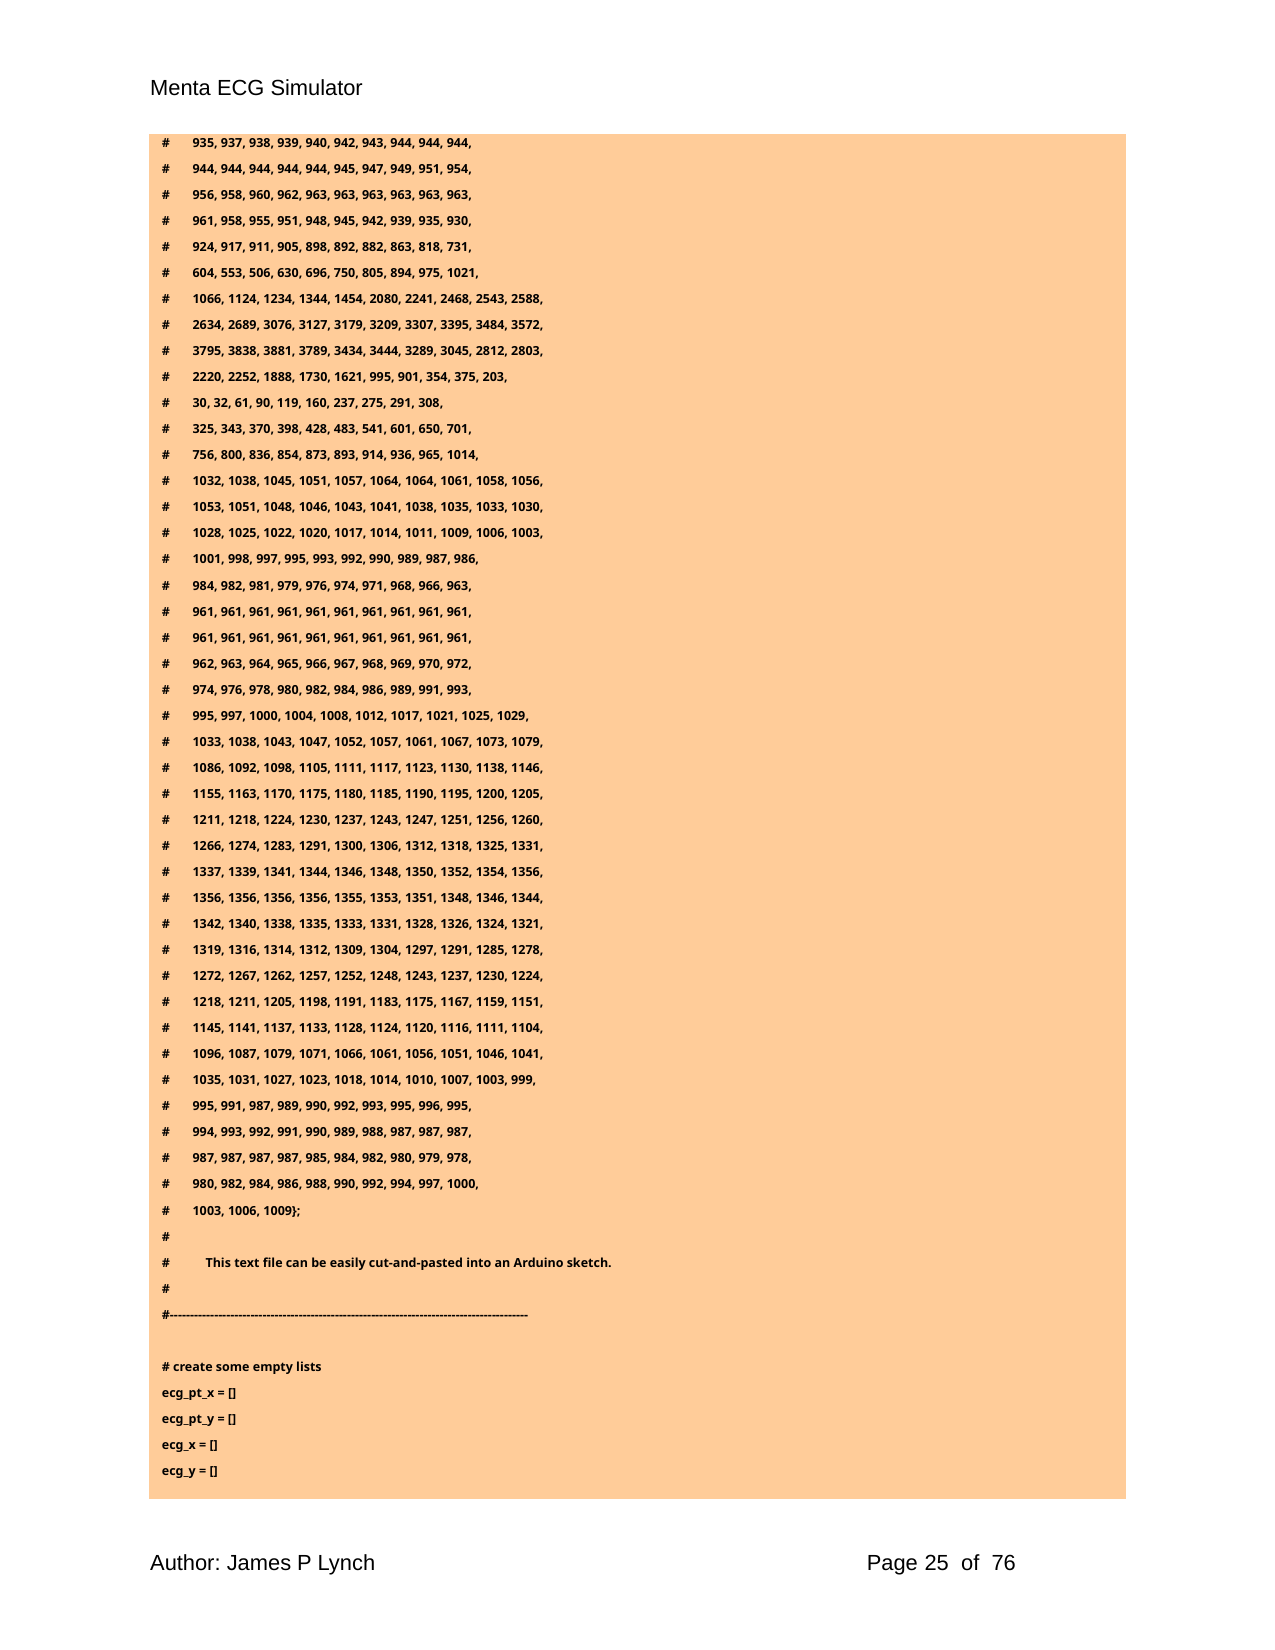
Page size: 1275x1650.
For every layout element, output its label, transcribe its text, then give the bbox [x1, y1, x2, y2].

text # 980, 982, 984, 986, 988, 990, 992, 994, 997, 1000, [149, 1176, 1126, 1193]
text # 1272, 1267, 1262, 1257, 1252, 1248, 1243, 1237, 1230, 1224, [149, 967, 1126, 984]
text # 1319, 1316, 1314, 1312, 1309, 1304, 1297, 1291, 1285, 1278, [149, 941, 1126, 958]
text # 995, 997, 1000, 1004, 1008, 1012, 1017, 1021, 1025, 1029, [149, 707, 1126, 724]
text # 1053, 1051, 1048, 1046, 1043, 1041, 1038, 1035, 1033, 1030, [149, 498, 1126, 516]
text ecg_x = [] [149, 1436, 1126, 1453]
text # 604, 553, 506, 630, 696, 750, 805, 894, 975, 1021, [149, 264, 1126, 281]
text # 961, 961, 961, 961, 961, 961, 961, 961, 961, 961, [149, 603, 1126, 620]
text # 1342, 1340, 1338, 1335, 1333, 1331, 1328, 1326, 1324, 1321, [149, 915, 1126, 932]
text # 1218, 1211, 1205, 1198, 1191, 1183, 1175, 1167, 1159, 1151, [149, 993, 1126, 1010]
text # 961, 958, 955, 951, 948, 945, 942, 939, 935, 930, [149, 212, 1126, 229]
text # 995, 991, 987, 989, 990, 992, 993, 995, 996, 995, [149, 1097, 1126, 1114]
text # 935, 937, 938, 939, 940, 942, 943, 944, 944, 944, [149, 134, 1126, 151]
text # [149, 1280, 1126, 1297]
text # 1066, 1124, 1234, 1344, 1454, 2080, 2241, 2468, 2543, 2588, [149, 290, 1126, 307]
text # 974, 976, 978, 980, 982, 984, 986, 989, 991, 993, [149, 681, 1126, 698]
text # 1003, 1006, 1009}; [149, 1202, 1126, 1219]
text # 1001, 998, 997, 995, 993, 992, 990, 989, 987, 986, [149, 551, 1126, 568]
text # 984, 982, 981, 979, 976, 974, 971, 968, 966, 963, [149, 577, 1126, 594]
text # 961, 961, 961, 961, 961, 961, 961, 961, 961, 961, [149, 629, 1126, 646]
text # 1035, 1031, 1027, 1023, 1018, 1014, 1010, 1007, 1003, 999, [149, 1071, 1126, 1088]
text # 30, 32, 61, 90, 119, 160, 237, 275, 291, 308, [149, 394, 1126, 411]
text # 2634, 2689, 3076, 3127, 3179, 3209, 3307, 3395, 3484, 3572, [149, 316, 1126, 333]
text # 1086, 1092, 1098, 1105, 1111, 1117, 1123, 1130, 1138, 1146, [149, 759, 1126, 776]
text # 924, 917, 911, 905, 898, 892, 882, 863, 818, 731, [149, 238, 1126, 255]
text # 1356, 1356, 1356, 1356, 1355, 1353, 1351, 1348, 1346, 1344, [149, 889, 1126, 906]
text ecg_pt_x = [] [149, 1384, 1126, 1401]
text # 987, 987, 987, 987, 985, 984, 982, 980, 979, 978, [149, 1149, 1126, 1167]
text # 1028, 1025, 1022, 1020, 1017, 1014, 1011, 1009, 1006, 1003, [149, 524, 1126, 542]
text # 1096, 1087, 1079, 1071, 1066, 1061, 1056, 1051, 1046, 1041, [149, 1045, 1126, 1062]
text # 1145, 1141, 1137, 1133, 1128, 1124, 1120, 1116, 1111, 1104, [149, 1019, 1126, 1036]
text # 2220, 2252, 1888, 1730, 1621, 995, 901, 354, 375, 203, [149, 368, 1126, 385]
text # 956, 958, 960, 962, 963, 963, 963, 963, 963, 963, [149, 186, 1126, 203]
text # 944, 944, 944, 944, 944, 945, 947, 949, 951, 954, [149, 160, 1126, 177]
text # 756, 800, 836, 854, 873, 893, 914, 936, 965, 1014, [149, 446, 1126, 463]
text # create some empty lists [149, 1358, 1126, 1375]
text #----------------------------------------------------------------------------------------- [149, 1306, 1126, 1323]
text ecg_pt_y = [] [149, 1410, 1126, 1427]
text # This text file can be easily cut-and-pasted into an Arduino sketch. [149, 1254, 1126, 1271]
text # 962, 963, 964, 965, 966, 967, 968, 969, 970, 972, [149, 655, 1126, 672]
text ecg_y = [] [149, 1462, 1126, 1479]
text # 1033, 1038, 1043, 1047, 1052, 1057, 1061, 1067, 1073, 1079, [149, 733, 1126, 750]
text # 1266, 1274, 1283, 1291, 1300, 1306, 1312, 1318, 1325, 1331, [149, 837, 1126, 854]
text # 994, 993, 992, 991, 990, 989, 988, 987, 987, 987, [149, 1123, 1126, 1141]
text # 1211, 1218, 1224, 1230, 1237, 1243, 1247, 1251, 1256, 1260, [149, 811, 1126, 828]
text # 3795, 3838, 3881, 3789, 3434, 3444, 3289, 3045, 2812, 2803, [149, 342, 1126, 359]
text # 1337, 1339, 1341, 1344, 1346, 1348, 1350, 1352, 1354, 1356, [149, 863, 1126, 880]
text # 1032, 1038, 1045, 1051, 1057, 1064, 1064, 1061, 1058, 1056, [149, 472, 1126, 489]
text # [149, 1228, 1126, 1245]
text # 325, 343, 370, 398, 428, 483, 541, 601, 650, 701, [149, 420, 1126, 437]
text # 1155, 1163, 1170, 1175, 1180, 1185, 1190, 1195, 1200, 1205, [149, 785, 1126, 802]
